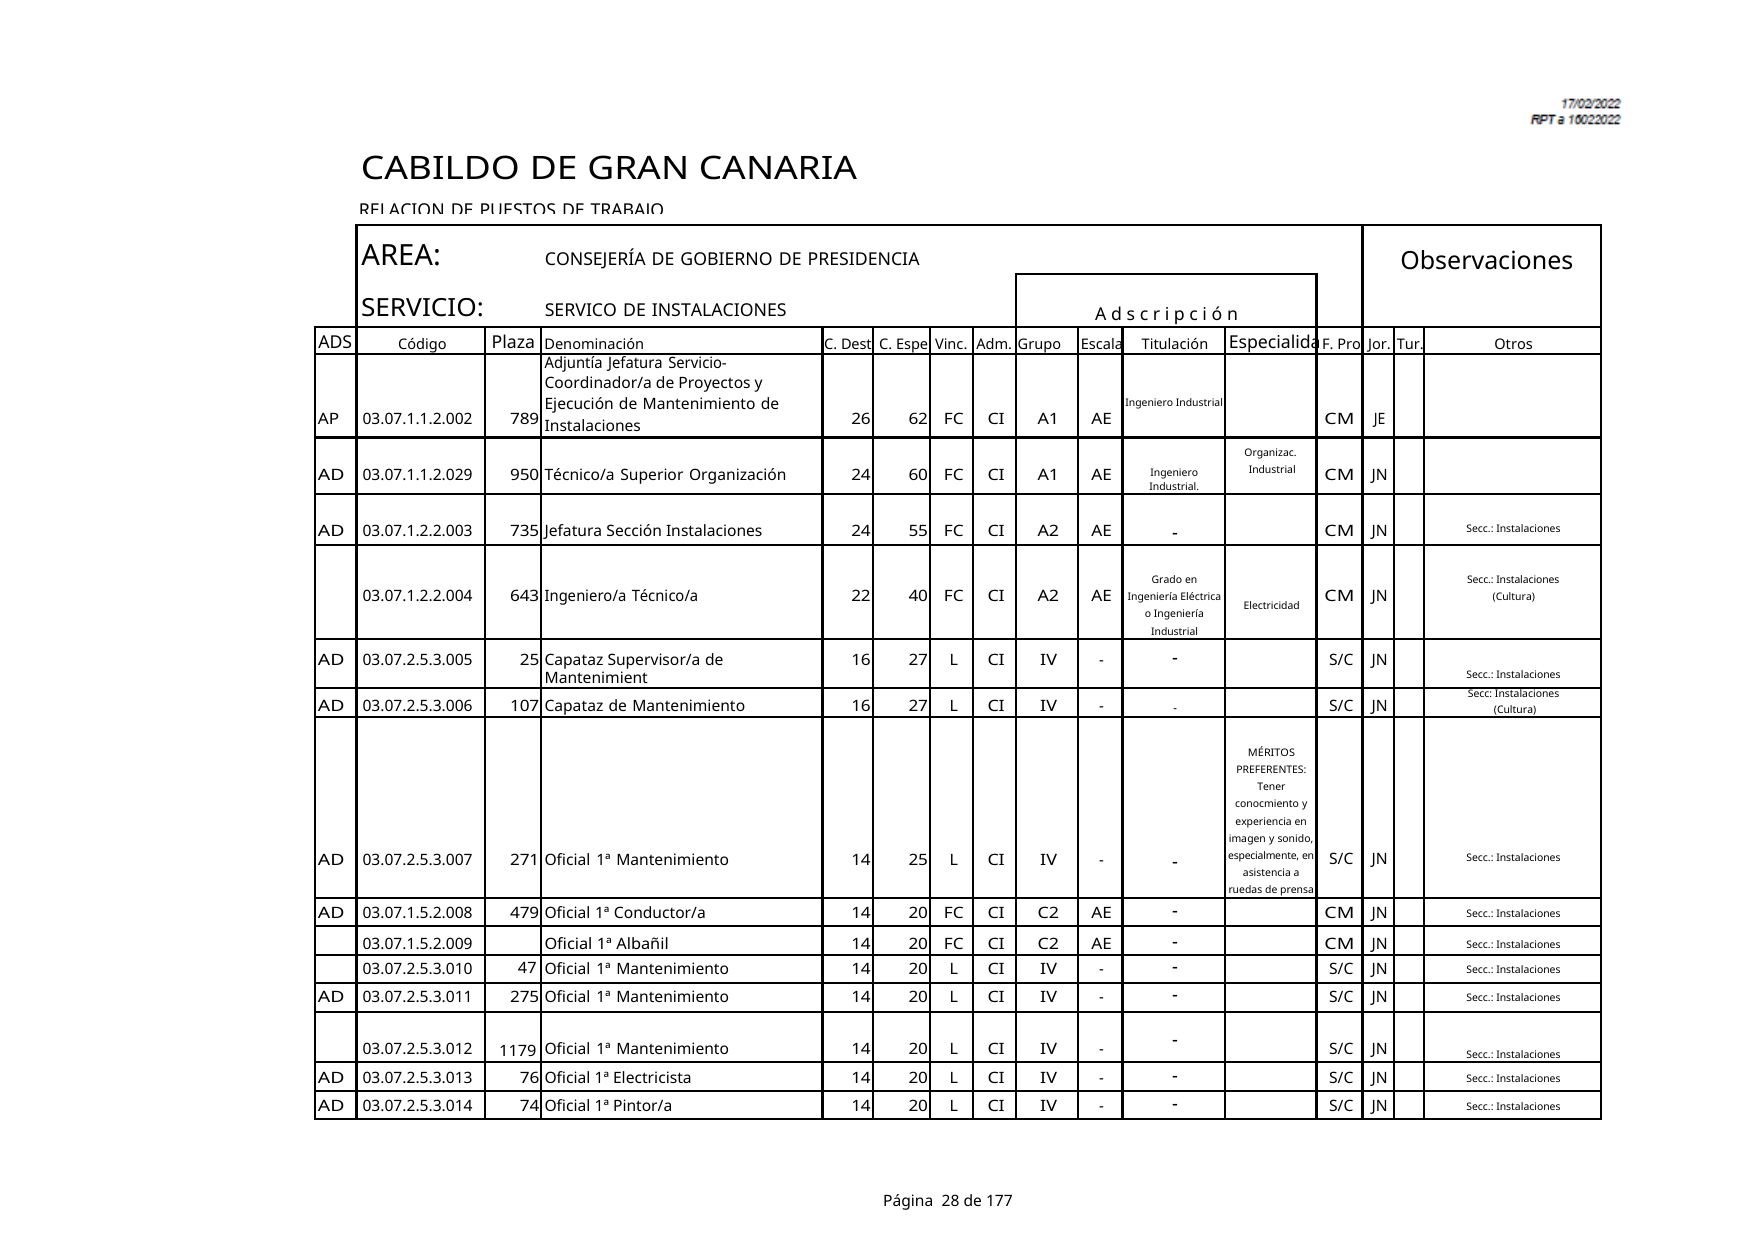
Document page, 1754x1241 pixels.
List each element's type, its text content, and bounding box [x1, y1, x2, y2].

table_cell FC [931, 927, 972, 954]
table_cell S/C [1318, 1092, 1361, 1118]
table_cell FC [931, 546, 972, 638]
table_cell CI [974, 495, 1015, 544]
table_cell Electricidad [1226, 546, 1315, 638]
table_cell 40 [874, 546, 929, 638]
table_cell 14 [824, 1092, 872, 1118]
table_cell C2 [1017, 927, 1077, 954]
table_cell A2 [1017, 495, 1077, 544]
table_cell AE [1079, 355, 1121, 436]
table_cell 62 [874, 355, 929, 436]
table_cell - [1079, 984, 1121, 1011]
table_cell Grupo [1017, 328, 1077, 353]
table_cell AD [316, 495, 355, 544]
table_cell Tur. [1395, 328, 1423, 353]
table_cell S/C [1318, 1013, 1361, 1061]
table_cell 03.07.2.5.3.011 [358, 984, 484, 1011]
table_cell JE [1364, 355, 1393, 436]
table_cell AE [1079, 495, 1121, 544]
table_cell CI [974, 546, 1015, 638]
table_cell 20 [874, 1063, 929, 1089]
table_cell CI [974, 640, 1015, 687]
table_cell Adjuntía Jefatura Servicio- Coordinador/a de Proyectos y Ejecución de Mantenimiento de Instalaciones [542, 355, 821, 436]
table_cell [1395, 689, 1423, 716]
table_cell [1226, 1092, 1315, 1118]
table_cell 03.07.1.1.2.002 [358, 355, 484, 436]
table_cell [1395, 899, 1423, 925]
table_cell 25 [874, 718, 929, 897]
table_cell [1395, 1013, 1423, 1061]
table_cell 20 [874, 1092, 929, 1118]
table_cell Ingeniero Industrial. [1124, 439, 1224, 493]
table_cell 14 [824, 718, 872, 897]
table_cell 27 [874, 689, 929, 716]
table_cell 14 [824, 984, 872, 1011]
table_cell 14 [824, 1013, 872, 1061]
table_cell 271 [486, 718, 540, 897]
table_cell Capataz Supervisor/a de Mantenimient [542, 640, 821, 687]
table_cell 25 [486, 640, 540, 687]
table_cell L [931, 640, 972, 687]
table_cell IV [1017, 689, 1077, 716]
table_cell Secc.: Instalaciones [1425, 956, 1600, 982]
table_cell [1395, 1063, 1423, 1089]
table_cell 03.07.1.2.2.003 [358, 495, 484, 544]
table_cell - [1124, 984, 1224, 1011]
table_cell 55 [874, 495, 929, 544]
table_cell AD [316, 439, 355, 493]
table_cell [1226, 1013, 1315, 1061]
table_cell [1395, 984, 1423, 1011]
table_cell JN [1364, 439, 1393, 493]
table_cell 735 [486, 495, 540, 544]
table_cell JN [1364, 718, 1393, 897]
table_cell AD [316, 899, 355, 925]
table_cell 03.07.2.5.3.006 [358, 689, 484, 716]
table_cell S/C [1318, 956, 1361, 982]
table_cell - [1124, 495, 1224, 544]
table_cell L [931, 1063, 972, 1089]
table_cell Escala [1079, 328, 1121, 353]
table_cell [1226, 355, 1315, 436]
table_cell Denominación [542, 328, 821, 353]
table_cell L [931, 956, 972, 982]
table_cell F. Pro [1318, 328, 1361, 353]
table_cell - [1124, 689, 1224, 716]
table_cell Secc.: Instalaciones [1425, 927, 1600, 954]
table_cell ADS [316, 328, 355, 353]
table_cell Secc.: Instalaciones [1425, 640, 1600, 687]
table_cell [316, 956, 355, 982]
table_cell [1395, 718, 1423, 897]
table_cell [1425, 439, 1600, 493]
table_cell AD [316, 1063, 355, 1089]
table_cell Secc.: Instalaciones [1425, 718, 1600, 897]
table_cell Código [358, 328, 484, 353]
table_cell IV [1017, 640, 1077, 687]
table_cell L [931, 689, 972, 716]
table_cell 24 [824, 495, 872, 544]
table_cell CI [974, 439, 1015, 493]
table_cell Secc.: Instalaciones [1425, 1063, 1600, 1089]
table_cell JN [1364, 640, 1393, 687]
table_cell [1395, 640, 1423, 687]
table_cell 03.07.2.5.3.014 [358, 1092, 484, 1118]
table_cell CI [974, 1063, 1015, 1089]
table_cell 1179 [486, 1013, 540, 1061]
table_cell 16 [824, 640, 872, 687]
table_cell CI [974, 899, 1015, 925]
table_cell 03.07.1.2.2.004 [358, 546, 484, 638]
table_cell - [1079, 1063, 1121, 1089]
table_cell CI [974, 1092, 1015, 1118]
table_cell [1395, 355, 1423, 436]
table_cell [1226, 1063, 1315, 1089]
table_cell 20 [874, 1013, 929, 1061]
table_cell - [1124, 956, 1224, 982]
table_cell A1 [1017, 355, 1077, 436]
table_cell A1 [1017, 439, 1077, 493]
table_cell 16 [824, 689, 872, 716]
table_cell 76 [486, 1063, 540, 1089]
table_cell 20 [874, 899, 929, 925]
table_cell JN [1364, 956, 1393, 982]
table_cell [316, 1013, 355, 1061]
table_cell [1395, 546, 1423, 638]
table_cell SERVICIO: SERVICO DE INSTALACIONES [358, 273, 1015, 326]
table_cell - [1124, 1013, 1224, 1061]
table_cell AE [1079, 927, 1121, 954]
table_cell L [931, 718, 972, 897]
table_cell - [1124, 927, 1224, 954]
table_cell Secc.: Instalaciones (Cultura) [1425, 546, 1600, 638]
table_cell L [931, 1092, 972, 1118]
table_cell 14 [824, 1063, 872, 1089]
table_cell MÉRITOS PREFERENTES: Tener conocmiento y experiencia en imagen y sonido, especialmente, en asistencia a ruedas de prensa [1226, 718, 1315, 897]
table_cell 275 [486, 984, 540, 1011]
table_cell JN [1364, 1013, 1393, 1061]
table_cell JN [1364, 689, 1393, 716]
table_cell JN [1364, 495, 1393, 544]
table_cell IV [1017, 718, 1077, 897]
picture [1529, 88, 1626, 134]
table_cell CM [1318, 355, 1361, 436]
table_cell 26 [824, 355, 872, 436]
table_cell Oficial 1ª Mantenimiento [542, 1013, 821, 1061]
table_cell JN [1364, 899, 1393, 925]
table_cell [1226, 689, 1315, 716]
table_cell Ingeniero/a Técnico/a [542, 546, 821, 638]
table_cell 14 [824, 956, 872, 982]
table_cell Secc.: Instalaciones [1425, 1092, 1600, 1118]
table_cell 643 [486, 546, 540, 638]
table_cell Secc.: Instalaciones [1425, 1013, 1600, 1061]
table_cell S/C [1318, 984, 1361, 1011]
table_cell - [1079, 956, 1121, 982]
table_cell JN [1364, 546, 1393, 638]
table_cell - [1079, 1092, 1121, 1118]
table_cell Especialida [1226, 328, 1315, 353]
table_cell 03.07.1.5.2.008 [358, 899, 484, 925]
table_cell Capataz de Mantenimiento [542, 689, 821, 716]
table_cell AD [316, 689, 355, 716]
table_cell A2 [1017, 546, 1077, 638]
table_cell FC [931, 355, 972, 436]
table_cell CI [974, 355, 1015, 436]
table_cell AE [1079, 439, 1121, 493]
table_cell 03.07.2.5.3.007 [358, 718, 484, 897]
table_cell - [1124, 718, 1224, 897]
table_cell Jor. [1364, 328, 1393, 353]
table_cell 47 [486, 956, 540, 982]
table_cell Adm. [974, 328, 1015, 353]
table_cell - [1124, 899, 1224, 925]
table_cell CI [974, 1013, 1015, 1061]
table_cell CM [1318, 495, 1361, 544]
table_cell IV [1017, 1063, 1077, 1089]
table_cell [1395, 439, 1423, 493]
table_cell Otros [1425, 328, 1600, 353]
table_header AREA: CONSEJERÍA DE GOBIERNO DE PRESIDENCIA [358, 226, 1361, 272]
table_cell [486, 927, 540, 954]
table_cell CI [974, 956, 1015, 982]
table_cell Grado en Ingeniería Eléctrica o Ingeniería Industrial [1124, 546, 1224, 638]
table_cell L [931, 984, 972, 1011]
table_cell [1395, 927, 1423, 954]
table_cell AD [316, 1092, 355, 1118]
table_cell CM [1318, 439, 1361, 493]
table_cell JN [1364, 1063, 1393, 1089]
table_cell Secc.: Instalaciones [1425, 495, 1600, 544]
table_cell Plaza [486, 328, 540, 353]
table_cell - [1124, 640, 1224, 687]
table_cell 03.07.2.5.3.012 [358, 1013, 484, 1061]
table_cell 20 [874, 956, 929, 982]
table_cell - [1079, 689, 1121, 716]
table_cell S/C [1318, 718, 1361, 897]
table_cell C2 [1017, 899, 1077, 925]
table_cell 60 [874, 439, 929, 493]
table_cell AD [316, 640, 355, 687]
table_cell CM [1318, 899, 1361, 925]
table_cell Secc.: Instalaciones [1425, 899, 1600, 925]
table_cell A d s c r i p c i ó n [1017, 275, 1315, 326]
table_cell Organizac. Industrial [1226, 439, 1315, 493]
table_cell 107 [486, 689, 540, 716]
table_cell 24 [824, 439, 872, 493]
table_cell - [1079, 718, 1121, 897]
table_cell [1318, 273, 1361, 326]
table_cell Secc.: Instalaciones [1425, 984, 1600, 1011]
table_cell JN [1364, 1092, 1393, 1118]
table_cell Oficial 1ª Mantenimiento [542, 984, 821, 1011]
table_cell CI [974, 927, 1015, 954]
table_cell 74 [486, 1092, 540, 1118]
table_header Observaciones [1364, 226, 1600, 326]
table_cell [1226, 956, 1315, 982]
table_cell L [931, 1013, 972, 1061]
table_cell S/C [1318, 689, 1361, 716]
table_cell IV [1017, 1092, 1077, 1118]
table_cell 03.07.1.5.2.009 [358, 927, 484, 954]
table_cell Ingeniero Industrial [1124, 355, 1224, 436]
table_cell [1226, 927, 1315, 954]
table_cell AE [1079, 899, 1121, 925]
table_cell CI [974, 718, 1015, 897]
table_cell FC [931, 899, 972, 925]
table_cell 950 [486, 439, 540, 493]
table_cell [1425, 355, 1600, 436]
table_cell [1226, 899, 1315, 925]
table_cell FC [931, 439, 972, 493]
table_cell Vinc. [931, 328, 972, 353]
table_cell CI [974, 689, 1015, 716]
table_cell [1395, 1092, 1423, 1118]
table_cell - [1124, 1063, 1224, 1089]
table_cell IV [1017, 1013, 1077, 1061]
table_cell 14 [824, 927, 872, 954]
table_cell 03.07.1.1.2.029 [358, 439, 484, 493]
table_cell 03.07.2.5.3.013 [358, 1063, 484, 1089]
table_header [315, 224, 355, 326]
table_cell 27 [874, 640, 929, 687]
table_cell [1226, 984, 1315, 1011]
table_cell 479 [486, 899, 540, 925]
table_cell - [1079, 640, 1121, 687]
table_cell - [1079, 1013, 1121, 1061]
table_cell Oficial 1ª Conductor/a [542, 899, 821, 925]
table_cell S/C [1318, 640, 1361, 687]
table_cell 14 [824, 899, 872, 925]
table_cell - [1124, 1092, 1224, 1118]
table_cell Jefatura Sección Instalaciones [542, 495, 821, 544]
table_cell CI [974, 984, 1015, 1011]
table_cell AD [316, 718, 355, 897]
table_cell [316, 927, 355, 954]
table_cell Oficial 1ª Albañil [542, 927, 821, 954]
table_cell CM [1318, 927, 1361, 954]
table_cell S/C [1318, 1063, 1361, 1089]
table_cell [1395, 495, 1423, 544]
table_cell AP [316, 355, 355, 436]
table_cell CM [1318, 546, 1361, 638]
table_cell [1226, 495, 1315, 544]
table_cell [1395, 956, 1423, 982]
table_cell 20 [874, 927, 929, 954]
table_cell AE [1079, 546, 1121, 638]
table_cell [316, 546, 355, 638]
table_cell 22 [824, 546, 872, 638]
table_cell Secc: Instalaciones (Cultura) [1425, 689, 1600, 716]
table_cell Oficial 1ª Mantenimiento [542, 718, 821, 897]
table_cell Técnico/a Superior Organización [542, 439, 821, 493]
table_cell IV [1017, 984, 1077, 1011]
table_cell JN [1364, 984, 1393, 1011]
table_cell Oficial 1ª Pintor/a [542, 1092, 821, 1118]
table_cell C. Dest [824, 328, 872, 353]
table_cell C. Espe. [874, 328, 929, 353]
table_cell 03.07.2.5.3.010 [358, 956, 484, 982]
table_cell AD [316, 984, 355, 1011]
table_cell 789 [486, 355, 540, 436]
table_cell FC [931, 495, 972, 544]
table_cell Oficial 1ª Electricista [542, 1063, 821, 1089]
table_cell Oficial 1ª Mantenimiento [542, 956, 821, 982]
table_cell 03.07.2.5.3.005 [358, 640, 484, 687]
table_cell Titulación [1124, 328, 1224, 353]
table_cell [1226, 640, 1315, 687]
table_cell 20 [874, 984, 929, 1011]
table_cell JN [1364, 927, 1393, 954]
table_cell IV [1017, 956, 1077, 982]
